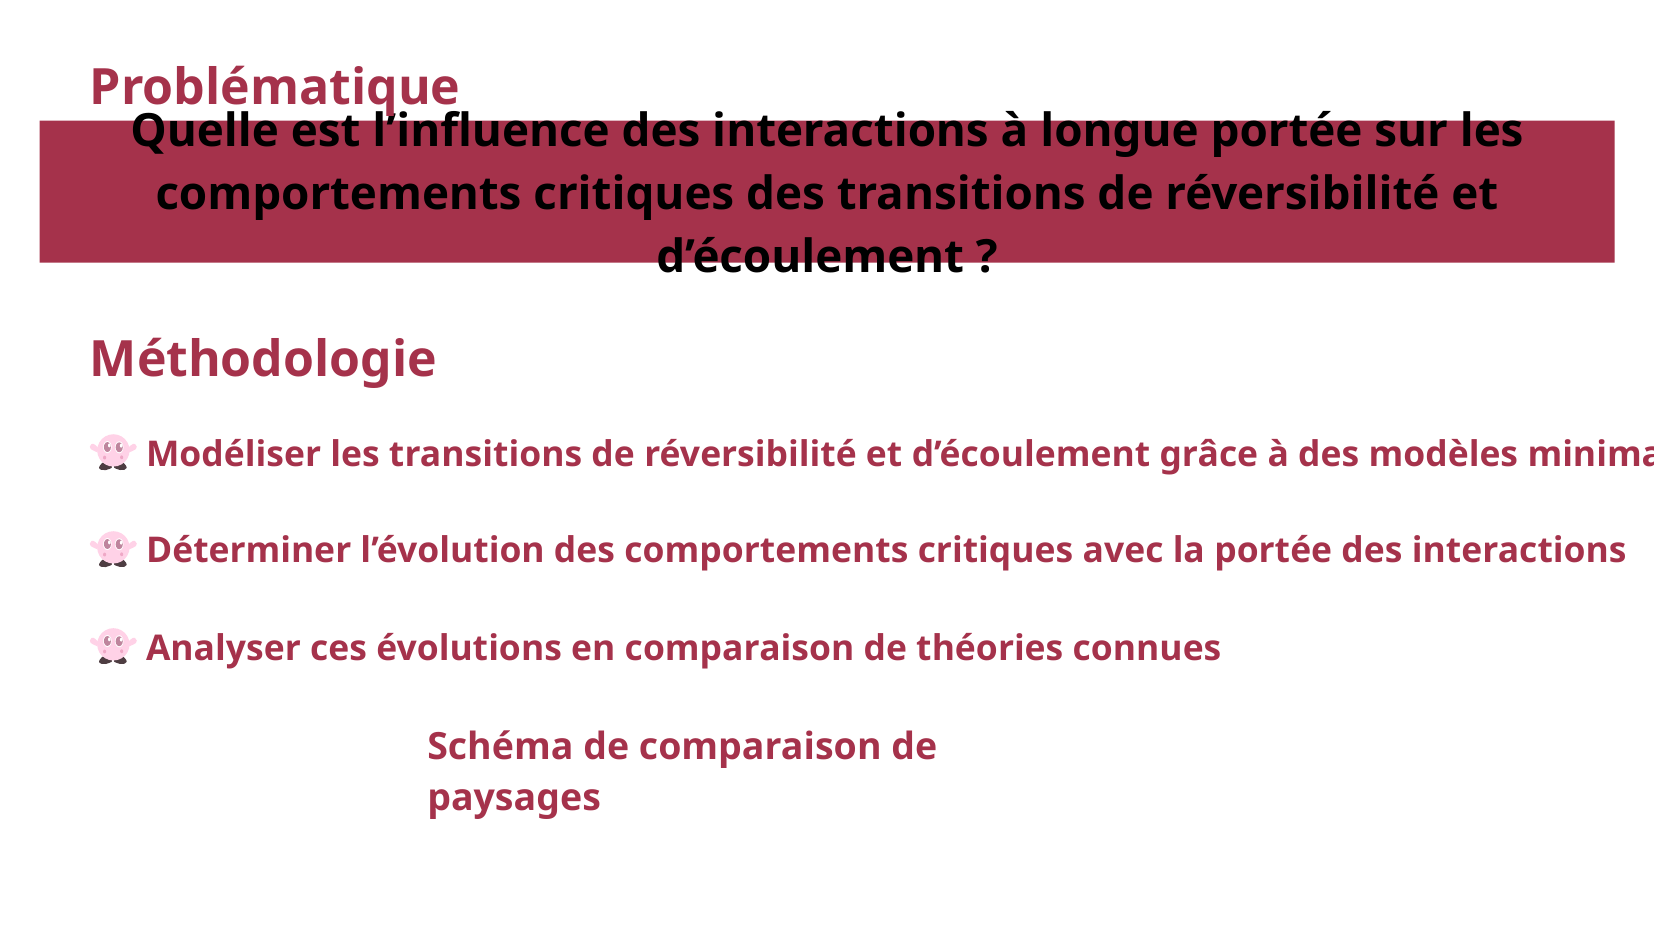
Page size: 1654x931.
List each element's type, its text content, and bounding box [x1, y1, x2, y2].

text_box Modéliser les transitions de réversibilité et d’écoulement grâce à des modèles minimaux Déterminer l’évolution des comportements critiques avec la portée des interactions Analyser ces évolutions en comparaison de théories connues [75, 372, 1649, 638]
text_box Quelle est l’influence des interactions à longue portée sur les comportements critiques des transitions de réversibilité et d’écoulement ? [39, 120, 1615, 263]
text_box Schéma de comparaison de paysages [412, 712, 1126, 816]
text_box Problématique [75, 43, 435, 118]
text_box Méthodologie [75, 315, 416, 372]
